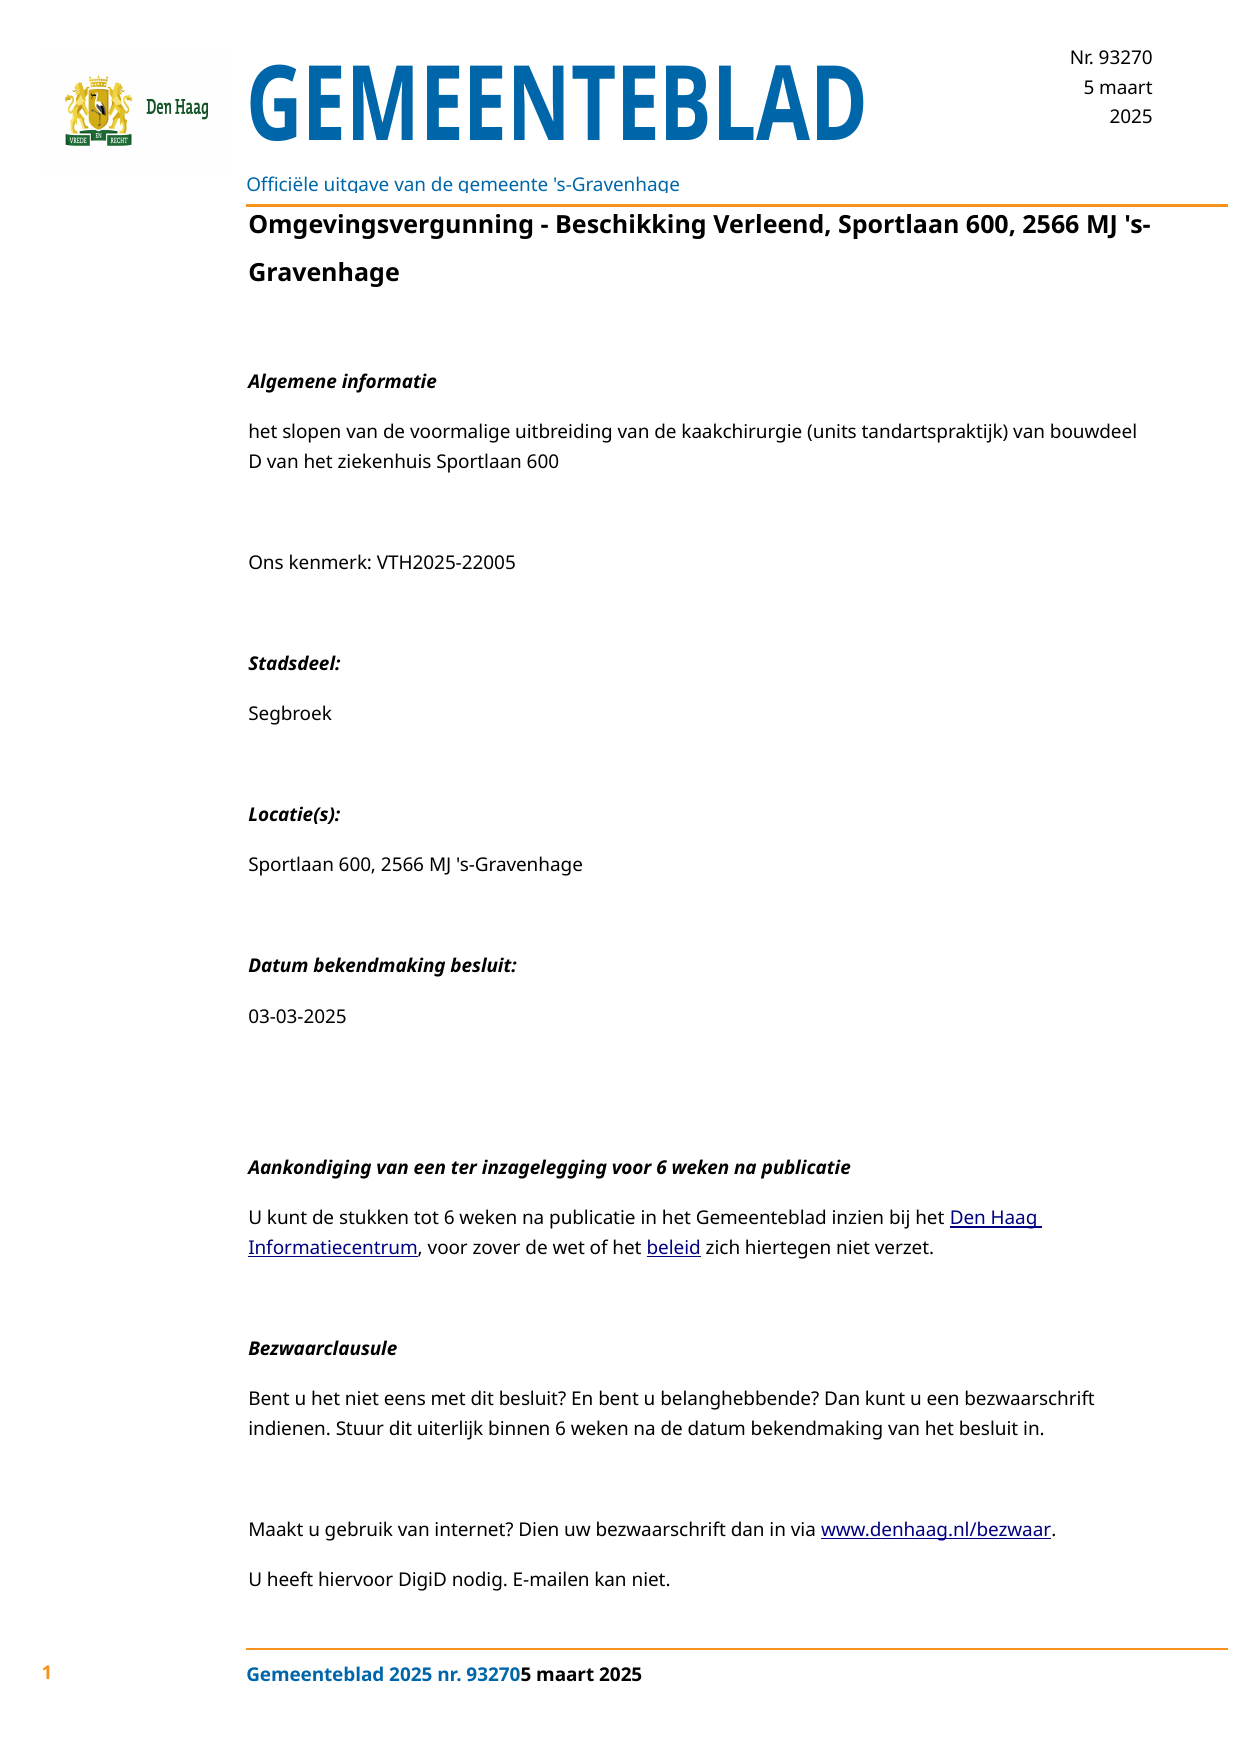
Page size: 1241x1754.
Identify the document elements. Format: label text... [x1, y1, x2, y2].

text Locatie(s): [248, 801, 1152, 827]
text Ons kenmerk: VTH2025-22005 [248, 549, 1152, 575]
text Omgevingsvergunning - Beschikking Verleend, Sportlaan 600, 2566 MJ 's-Gravenhage [248, 207, 1152, 288]
text Segbroek [248, 700, 1152, 726]
text Aankondiging van een ter inzagelegging voor 6 weken na publicatie [248, 1154, 1152, 1180]
picture [41, 47, 231, 172]
text 03-03-2025 [248, 1003, 1152, 1029]
text Maakt u gebruik van internet? Dien uw bezwaarschrift dan in via www.denhaag.nl/bezwaar. [248, 1516, 1152, 1542]
text Stadsdeel: [248, 650, 1152, 676]
text Datum bekendmaking besluit: [248, 952, 1152, 978]
text Algemene informatie [248, 368, 1152, 394]
text U kunt de stukken tot 6 weken na publicatie in het Gemeenteblad inzien bij het Den Haag Informatiecentrum, voor zover de wet of het beleid zich hiertegen niet verzet. [248, 1204, 1152, 1260]
text het slopen van de voormalige uitbreiding van de kaakchirurgie (units tandartspraktijk) van bouwdeel D van het ziekenhuis Sportlaan 600 [248, 419, 1152, 474]
text Bezwaarclausule [248, 1335, 1152, 1361]
text Sportlaan 600, 2566 MJ 's-Gravenhage [248, 852, 1152, 877]
text U heeft hiervoor DigiD nodig. E-mailen kan niet. [248, 1566, 1152, 1592]
text Bent u het niet eens met dit besluit? En bent u belanghebbende? Dan kunt u een bezwaarschrift indienen. Stuur dit uiterlijk binnen 6 weken na de datum bekendmaking van het besluit in. [248, 1385, 1152, 1441]
